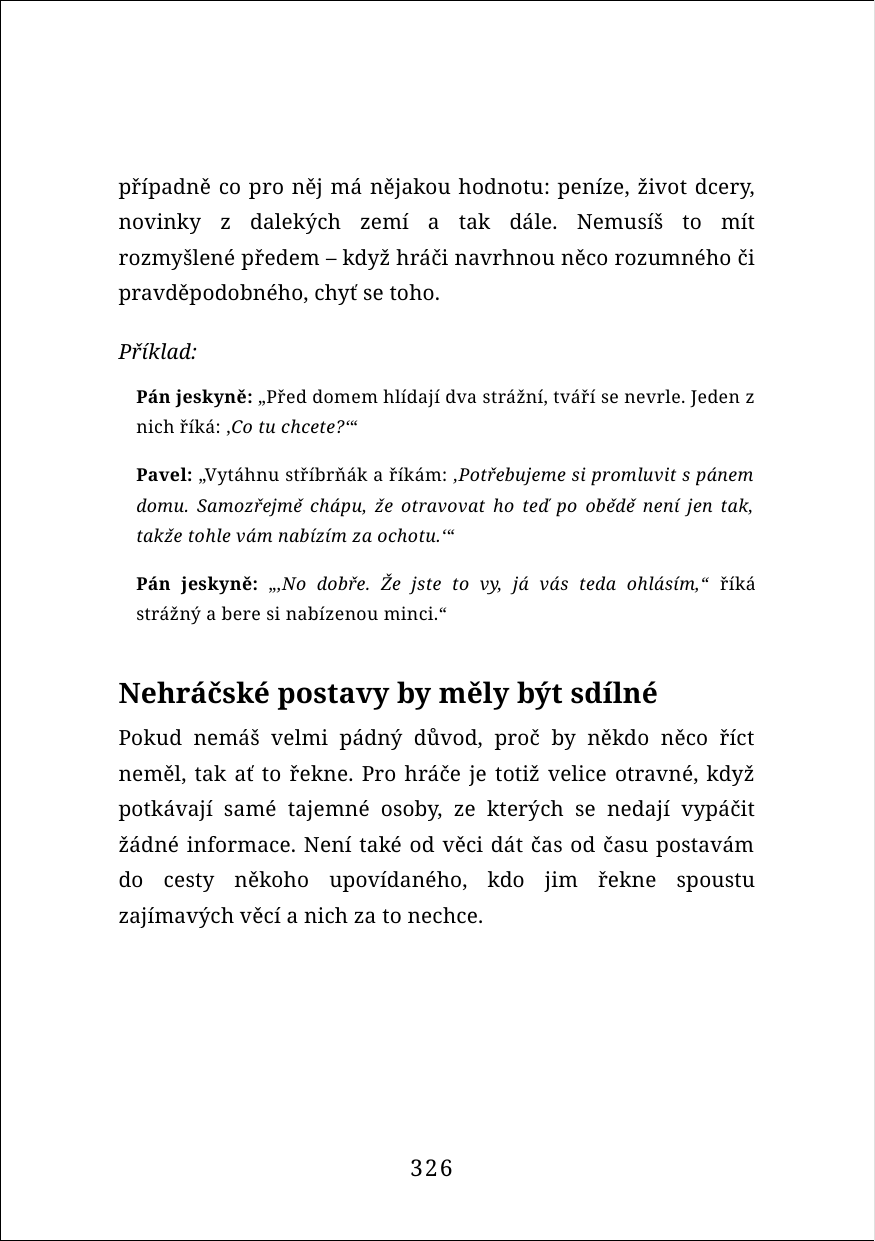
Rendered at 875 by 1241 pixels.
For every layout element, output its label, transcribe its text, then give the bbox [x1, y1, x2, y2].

text Pán jeskyně: „‚No dobře. Že jste to vy, já vás teda ohlásím,“ říká strážný a bere si nabízenou minci.“ [136, 571, 756, 626]
text Pavel: „Vytáhnu stříbrňák a říkám: ‚Potřebujeme si promluvit s pánem domu. Samozřejmě chápu, že otravovat ho teď po obědě není jen tak, takže tohle vám nabízím za ochotu.‘“ [136, 463, 756, 547]
text případně co pro něj má nějakou hodnotu: peníze, život dcery, novinky z dalekých zemí a tak dále. Nemusíš to mít rozmyšlené předem – když hráči navrhnou něco rozumného či pravděpodobného, chyť se toho. [118, 172, 756, 307]
text Pán jeskyně: „Před domem hlídají dva strážní, tváří se nevrle. Jeden z nich říká: ‚Co tu chcete?‘“ [136, 385, 756, 439]
text Příklad: [118, 337, 756, 366]
subtitle Nehráčské postavy by měly být sdílné [118, 673, 756, 711]
text Pokud nemáš velmi pádný důvod, proč by někdo něco říct neměl, tak ať to řekne. Pro hráče je totiž velice otravné, když potkávají samé tajemné osoby, ze kterých se nedají vypáčit žádné informace. Není také od věci dát čas od času postavám do cesty někoho upovídaného, kdo jim řekne spoustu zajímavých věcí a nich za to nechce. [118, 723, 756, 929]
